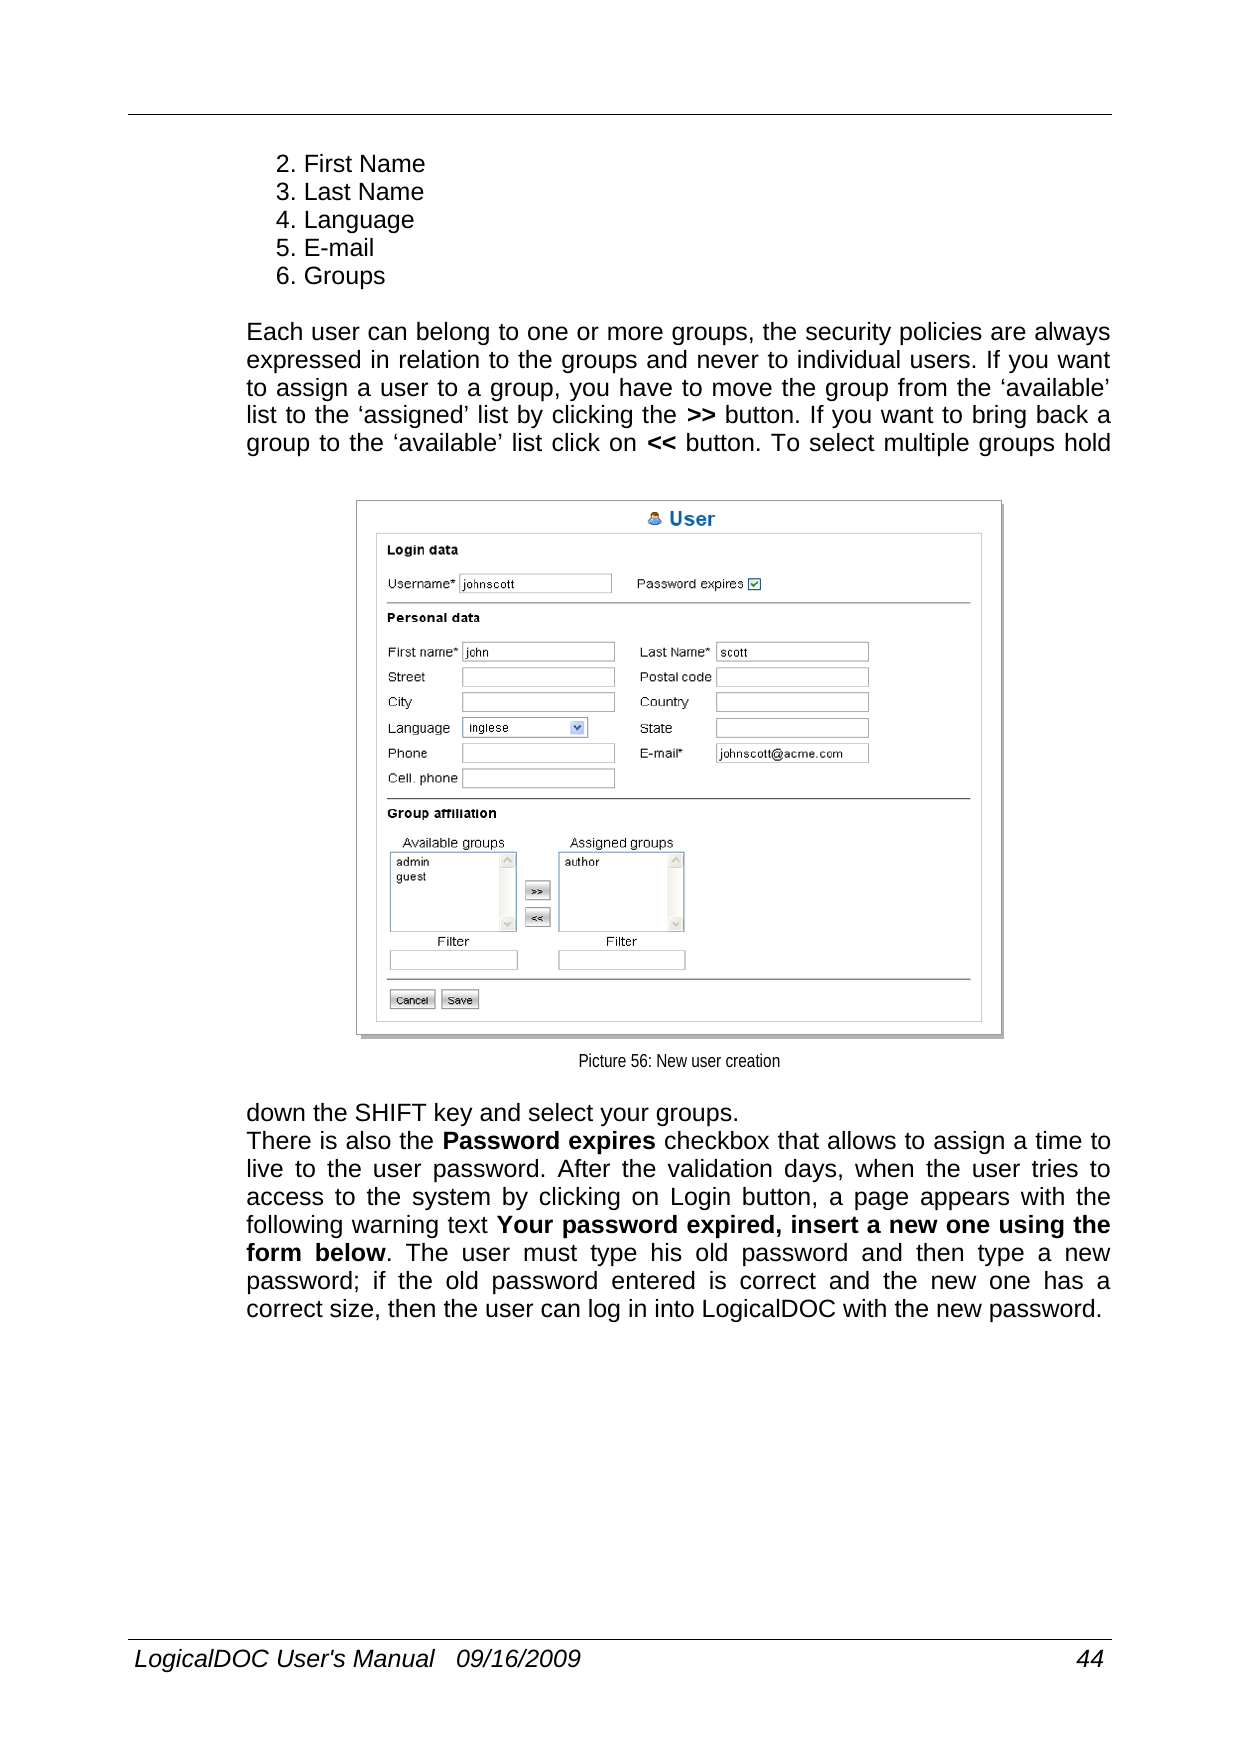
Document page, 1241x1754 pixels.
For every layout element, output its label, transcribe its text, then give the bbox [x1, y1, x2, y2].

text Each user can belong to one or more groups, the security policies are always expressed in relation to the groups and never to individual users. If you want to assign a user to a group, you have to move the group from the ‘available’ list to the ‘assigned’ list by clicking the >> button. If you want to bring back a group to the ‘available’ list click on << button. To select multiple groups hold down the SHIFT key and select your groups. [246, 317, 1112, 1127]
text 4. Language [276, 206, 1112, 234]
text Picture 56: New user creation [356, 1035, 1002, 1072]
text 2. First Name [276, 150, 1112, 178]
text There is also the Password expires checkbox that allows to assign a time to live to the user password. After the validation days, when the user tries to access to the system by clicking on Login button, a page appears with the following warning text Your password expired, insert a new one using the form below. The user must type his old password and then type a new password; if the old password entered is correct and the new one has a correct size, then the user can log in into LogicalDOC with the new password. [246, 1127, 1112, 1323]
text 3. Last Name [276, 178, 1112, 206]
text 5. E-mail [276, 234, 1112, 262]
text 6. Groups [276, 262, 1112, 289]
